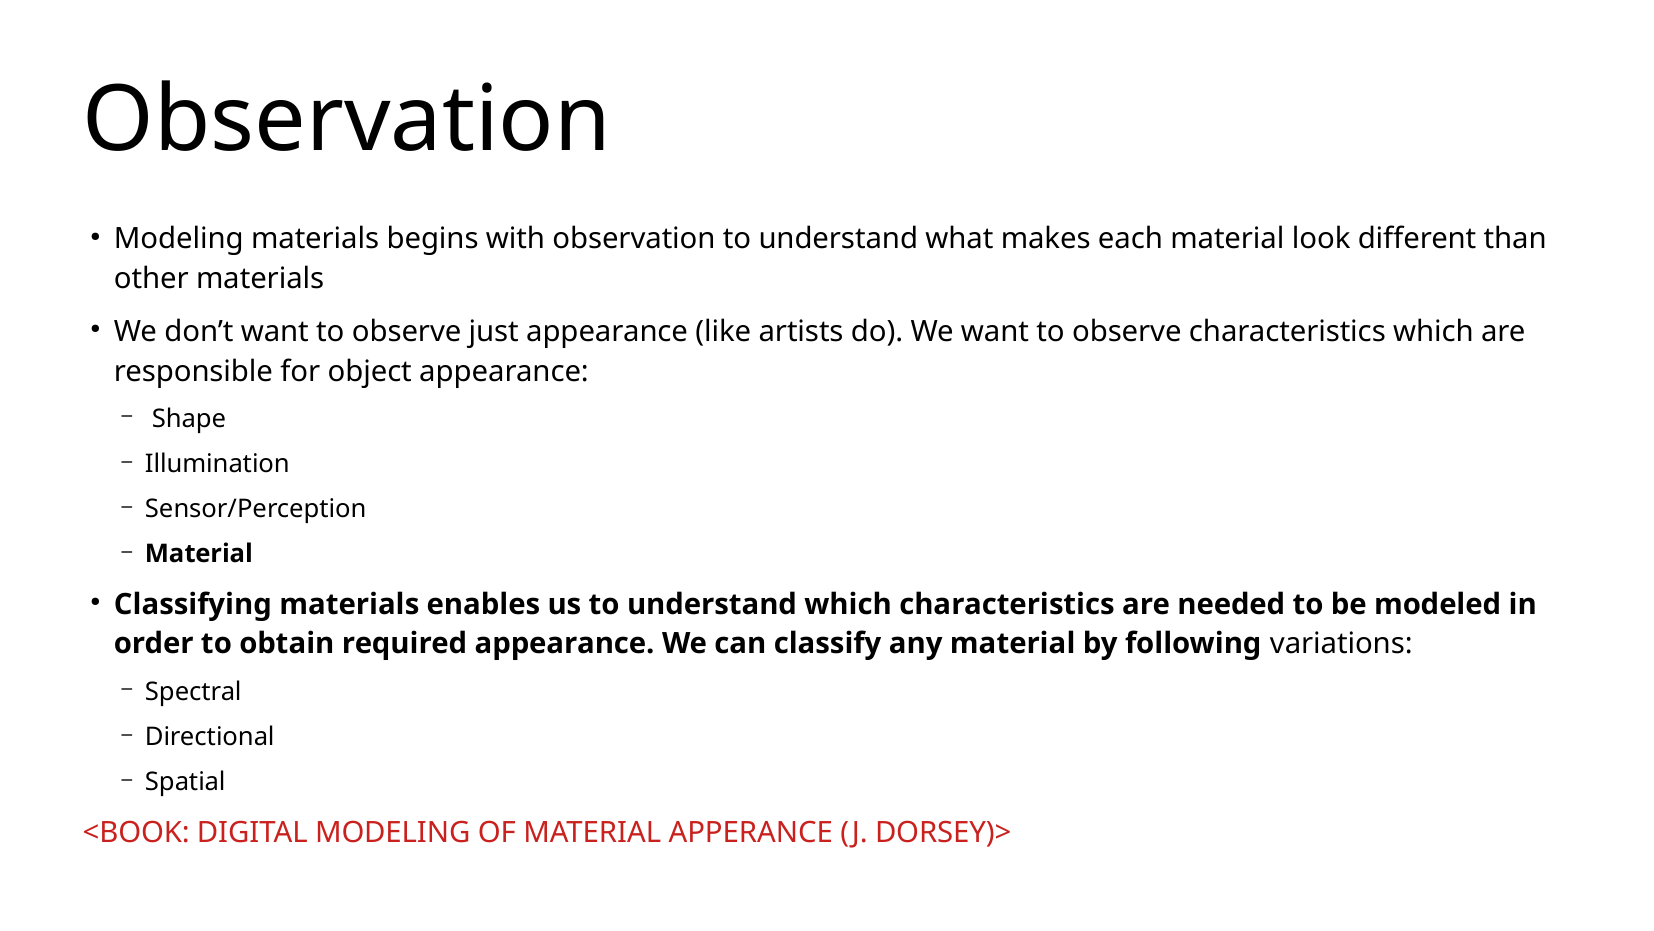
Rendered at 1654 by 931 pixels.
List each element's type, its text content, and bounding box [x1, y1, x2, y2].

title Observation [82, 0, 1571, 217]
list Modeling materials begins with observation to understand what makes each material look different than other materials We don’t want to observe just appearance (like artists do). We want to observe characteristics which are responsible for object appearance: Shape Illumination Sensor/Perception Material Classifying materials enables us to understand which characteristics are needed to be modeled in order to obtain required appearance. We can classify any material by following variations: Spectral Directional Spatial <BOOK: DIGITAL MODELING OF MATERIAL APPERANCE (J. DORSEY)> [82, 217, 1571, 856]
